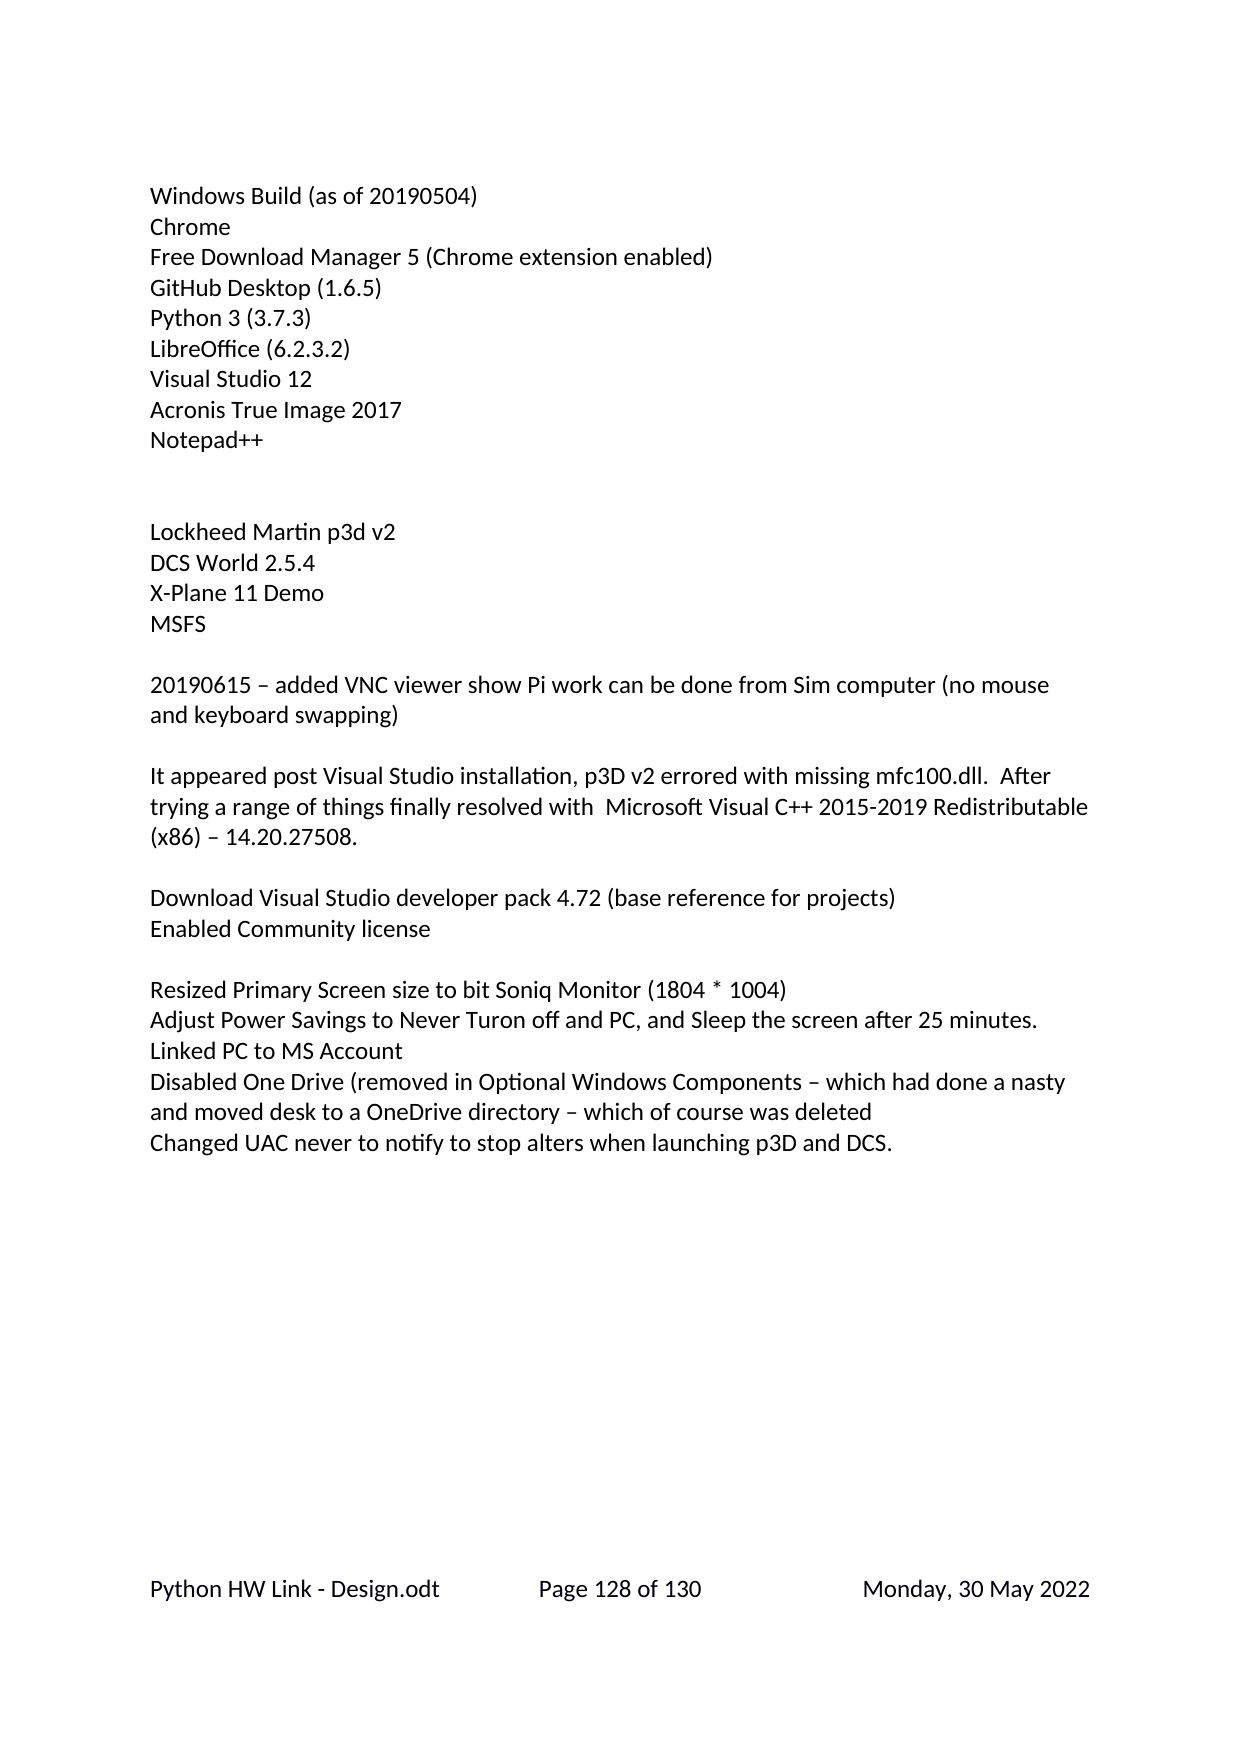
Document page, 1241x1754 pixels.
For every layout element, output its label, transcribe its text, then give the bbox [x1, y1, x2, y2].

text Python 3 (3.7.3) [150, 303, 1090, 333]
text X-Plane 11 Demo [150, 577, 1090, 608]
text Enabled Community license [150, 913, 1090, 943]
text Chrome [150, 211, 1090, 242]
text MSFS [150, 608, 1090, 638]
text DCS World 2.5.4 [150, 547, 1090, 577]
text Adjust Power Savings to Never Turon off and PC, and Sleep the screen after 25 minutes. [150, 1004, 1090, 1035]
text Notepad++ [150, 425, 1090, 455]
text Linked PC to MS Account [150, 1035, 1090, 1066]
text Windows Build (as of 20190504) [150, 181, 1090, 211]
text Acronis True Image 2017 [150, 394, 1090, 425]
text Free Download Manager 5 (Chrome extension enabled) [150, 242, 1090, 272]
text 20190615 – added VNC viewer show Pi work can be done from Sim computer (no mouse and keyboard swapping) [150, 669, 1090, 730]
text Lockheed Martin p3d v2 [150, 516, 1090, 547]
text Disabled One Drive (removed in Optional Windows Components – which had done a nasty and moved desk to a OneDrive directory – which of course was deleted [150, 1066, 1090, 1127]
text Changed UAC never to notify to stop alters when launching p3D and DCS. [150, 1127, 1090, 1157]
text Visual Studio 12 [150, 364, 1090, 394]
text LibreOffice (6.2.3.2) [150, 333, 1090, 364]
text It appeared post Visual Studio installation, p3D v2 errored with missing mfc100.dll. After trying a range of things finally resolved with Microsoft Visual C++ 2015-2019 Redistributable (x86) – 14.20.27508. [150, 760, 1090, 852]
text GitHub Desktop (1.6.5) [150, 272, 1090, 303]
text Download Visual Studio developer pack 4.72 (base reference for projects) [150, 882, 1090, 913]
text Resized Primary Screen size to bit Soniq Monitor (1804 * 1004) [150, 974, 1090, 1004]
